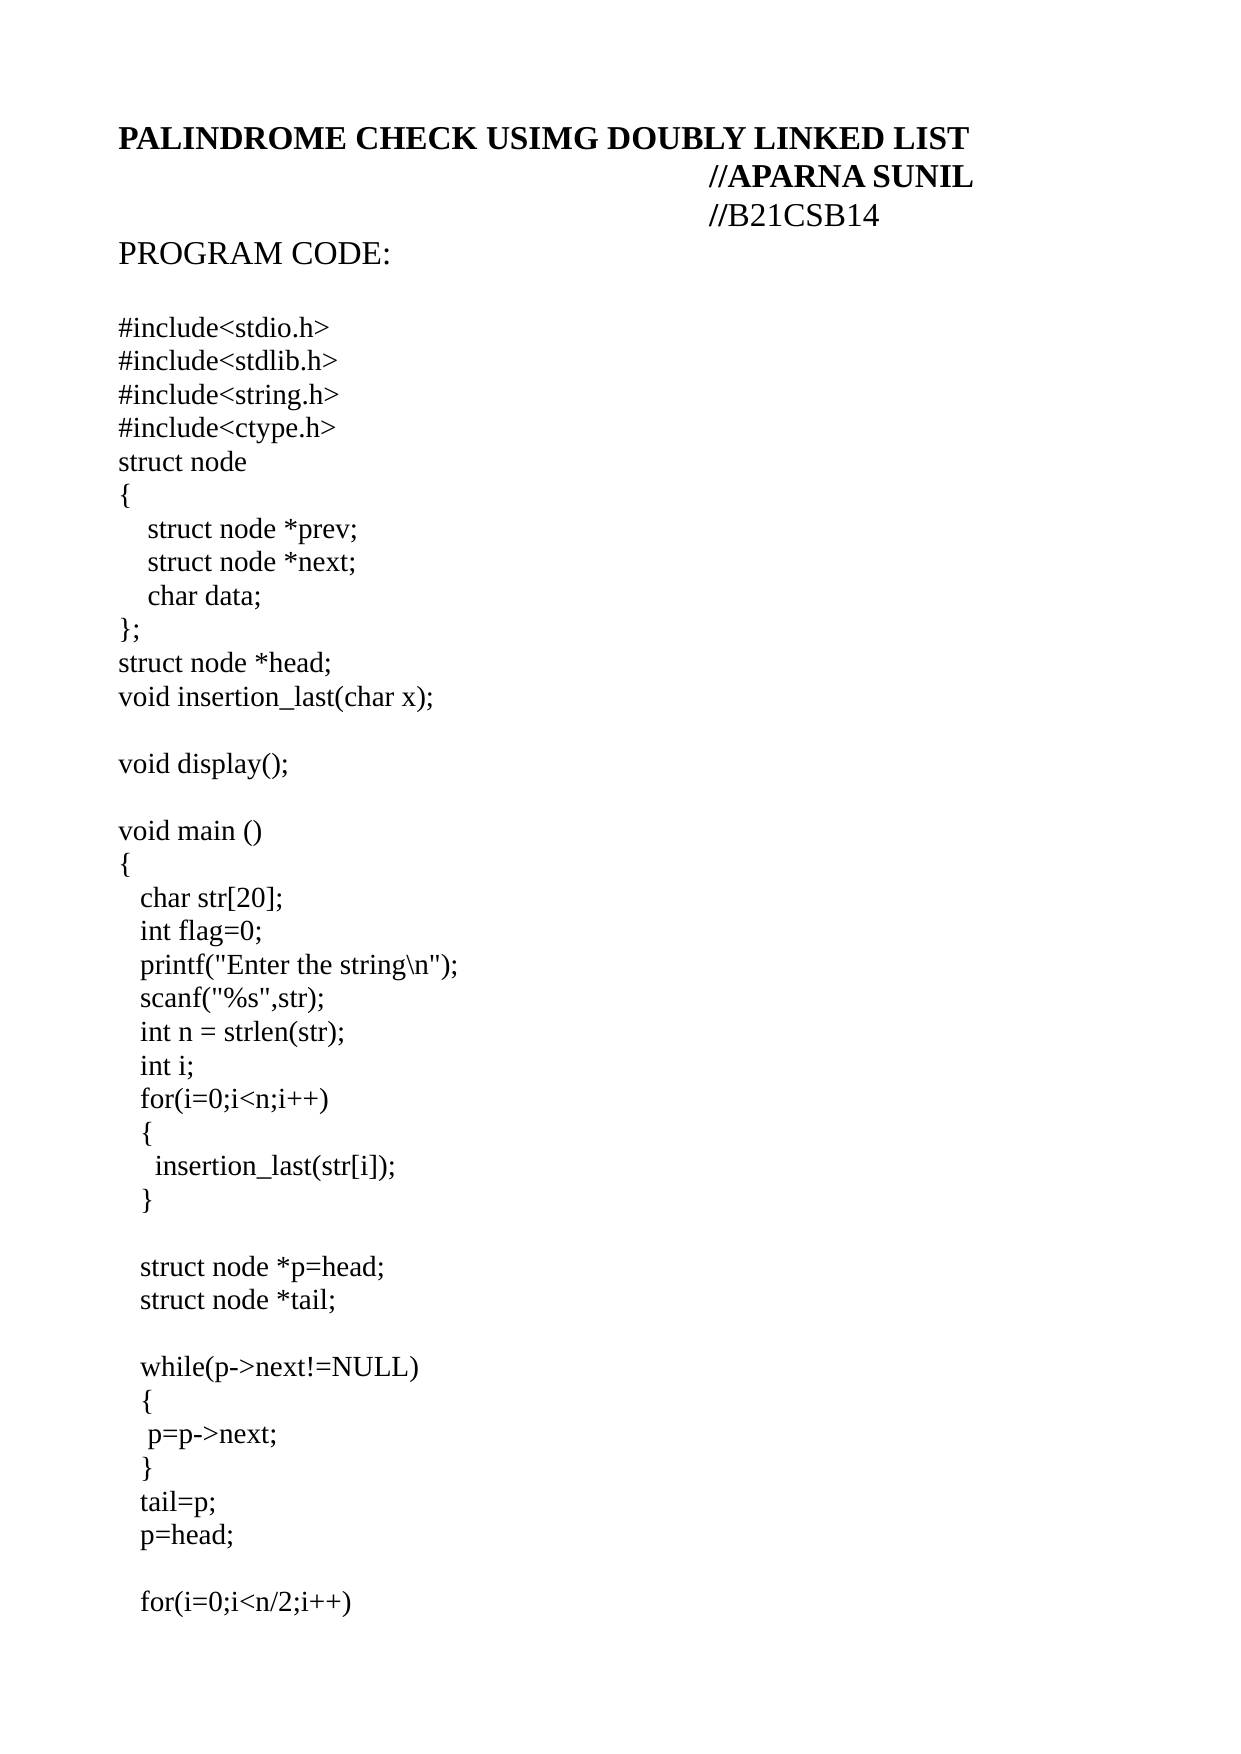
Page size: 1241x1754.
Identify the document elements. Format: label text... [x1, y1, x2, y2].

text for(i=0;i<n;i++) [118, 1081, 1122, 1115]
text struct node *p=head; [118, 1249, 1122, 1282]
text { [118, 1115, 1122, 1148]
text int flag=0; [118, 913, 1122, 947]
text p=p->next; [118, 1417, 1122, 1450]
text { [118, 1383, 1122, 1417]
text #include<stdlib.h> [118, 343, 1122, 377]
text //APARNA SUNIL [118, 156, 1122, 195]
text char data; [118, 578, 1122, 612]
text void display(); [118, 746, 1122, 779]
text #include<stdio.h> [118, 310, 1122, 343]
text printf("Enter the string\n"); [118, 947, 1122, 981]
text struct node *prev; [118, 511, 1122, 544]
text { [118, 846, 1122, 880]
text while(p->next!=NULL) [118, 1349, 1122, 1383]
text for(i=0;i<n/2;i++) [118, 1584, 1122, 1618]
text struct node *tail; [118, 1282, 1122, 1316]
text //B21CSB14 [118, 195, 1122, 233]
text }; [118, 612, 1122, 645]
text insertion_last(str[i]); [118, 1148, 1122, 1182]
text struct node [118, 444, 1122, 477]
text void main () [118, 813, 1122, 846]
text scanf("%s",str); [118, 981, 1122, 1014]
text } [118, 1450, 1122, 1484]
text #include<ctype.h> [118, 410, 1122, 444]
text struct node *head; [118, 645, 1122, 679]
text PROGRAM CODE: [118, 233, 1122, 271]
text p=head; [118, 1517, 1122, 1551]
text struct node *next; [118, 544, 1122, 578]
text { [118, 477, 1122, 511]
text char str[20]; [118, 880, 1122, 913]
text void insertion_last(char x); [118, 679, 1122, 712]
text } [118, 1182, 1122, 1215]
text int n = strlen(str); [118, 1014, 1122, 1048]
text PALINDROME CHECK USIMG DOUBLY LINKED LIST [118, 118, 1122, 156]
text int i; [118, 1048, 1122, 1081]
text #include<string.h> [118, 377, 1122, 410]
text tail=p; [118, 1484, 1122, 1517]
